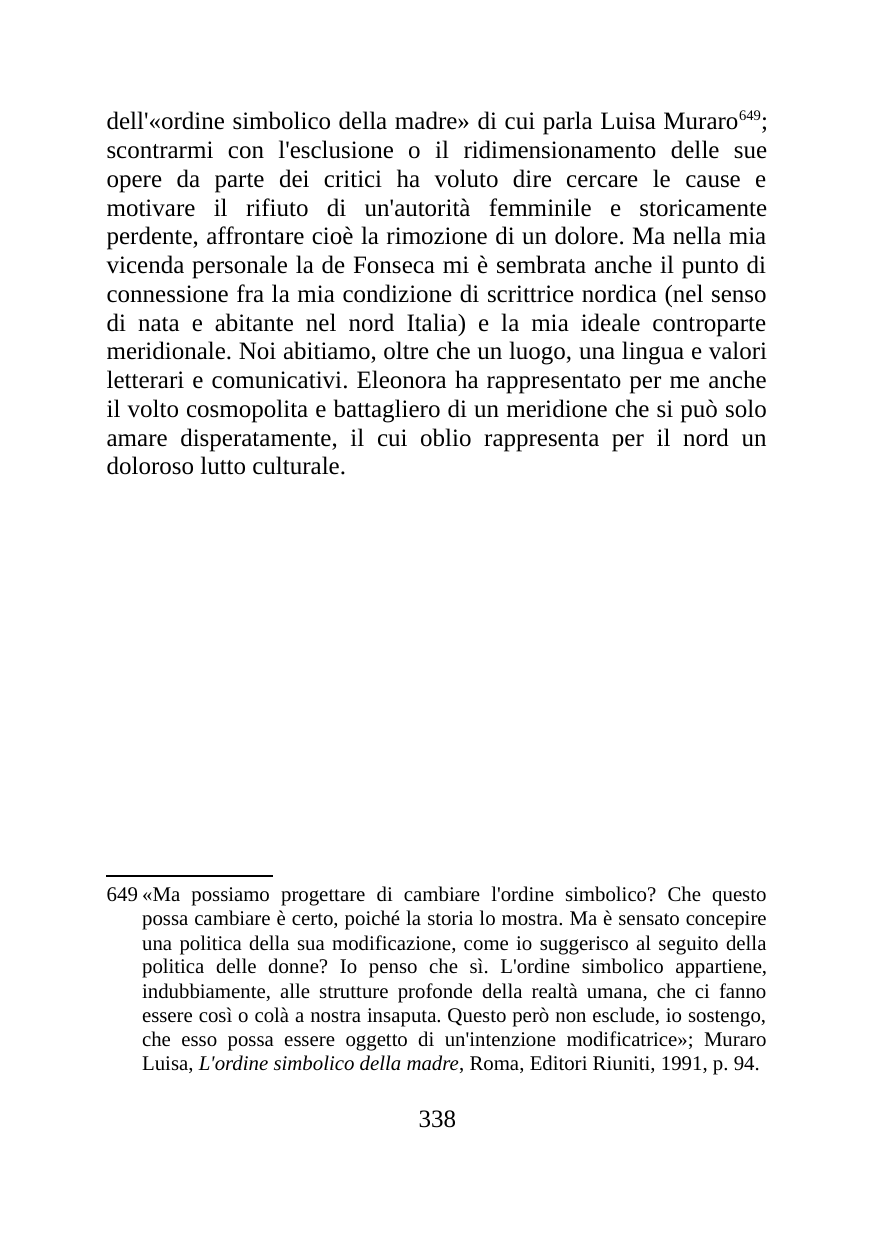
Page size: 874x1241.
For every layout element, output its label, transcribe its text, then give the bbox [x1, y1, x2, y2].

text dell'«ordine simbolico della madre» di cui parla Luisa Muraro; scontrarmi con l'esclusione o il ridimensionamento delle sue opere da parte dei critici ha voluto dire cercare le cause e motivare il rifiuto di un'autorità femminile e storicamente perdente, affrontare cioè la rimozione di un dolore. Ma nella mia vicenda personale la de Fonseca mi è sembrata anche il punto di connessione fra la mia condizione di scrittrice nordica (nel senso di nata e abitante nel nord Italia) e la mia ideale controparte meridionale. Noi abitiamo, oltre che un luogo, una lingua e valori letterari e comunicativi. Eleonora ha rappresentato per me anche il volto cosmopolita e battagliero di un meridione che si può solo amare disperatamente, il cui oblio rappresenta per il nord un doloroso lutto culturale. [106, 106, 768, 480]
text «Ma possiamo progettare di cambiare l'ordine simbolico? Che questo possa cambiare è certo, poiché la storia lo mostra. Ma è sensato concepire una politica della sua modificazione, come io suggerisco al seguito della politica delle donne? Io penso che sì. L'ordine simbolico appartiene, indubbiamente, alle strutture profonde della realtà umana, che ci fanno essere così o colà a nostra insaputa. Questo però non esclude, io sostengo, che esso possa essere oggetto di un'intenzione modificatrice»; Muraro Luisa, L'ordine simbolico della madre, Roma, Editori Riuniti, 1991, p. 94. [106, 882, 768, 1075]
